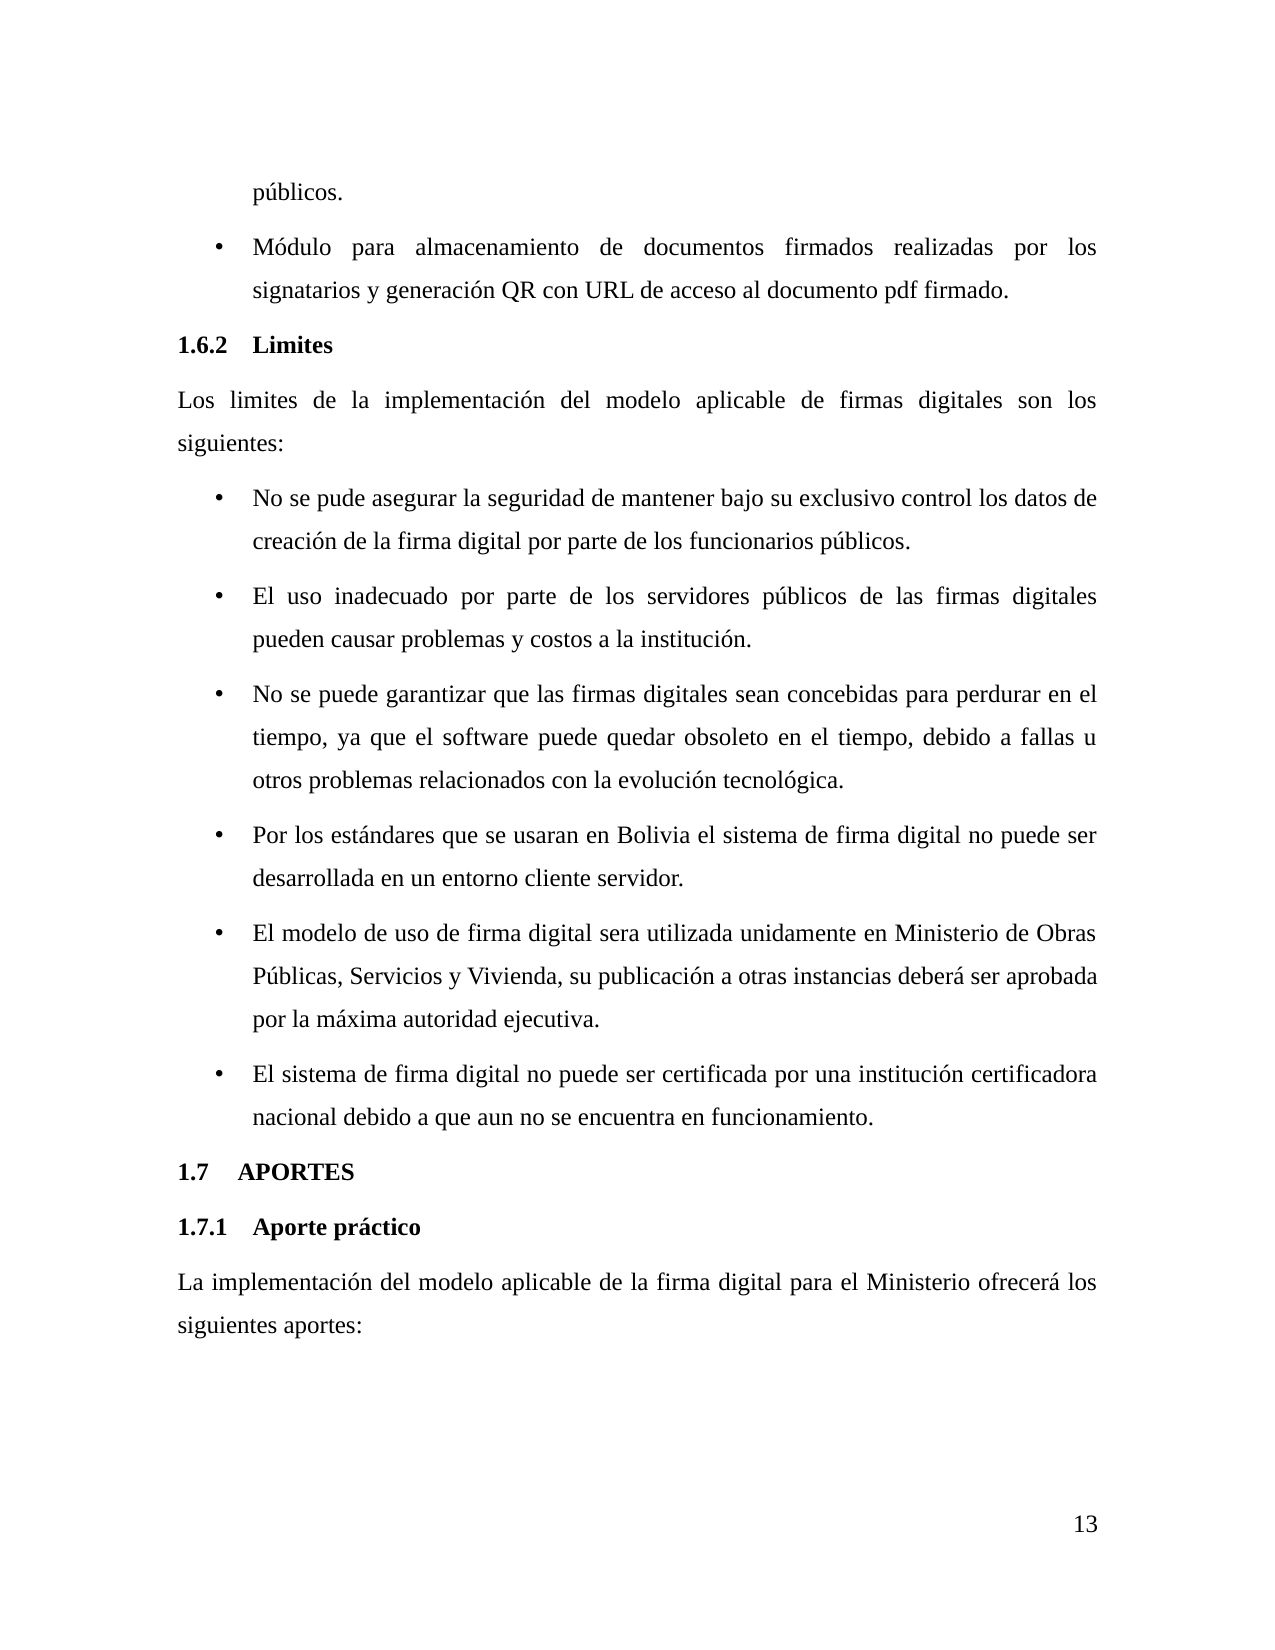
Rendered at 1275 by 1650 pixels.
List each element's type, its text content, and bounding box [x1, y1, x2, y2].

list No se pude asegurar la seguridad de mantener bajo su exclusivo control los datos de creación de la firma digital por parte de los funcionarios públicos. [215, 483, 1098, 555]
list El sistema de firma digital no puede ser certificada por una institución certificadora nacional debido a que aun no se encuentra en funcionamiento. [215, 1059, 1098, 1131]
subtitle APORTES [177, 1157, 1098, 1186]
list públicos. [215, 177, 1098, 206]
subtitle Aporte práctico [177, 1212, 1098, 1241]
text Los limites de la implementación del modelo aplicable de firmas digitales son los siguientes: [177, 385, 1098, 457]
text La implementación del modelo aplicable de la firma digital para el Ministerio ofrecerá los siguientes aportes: [177, 1267, 1098, 1339]
list Por los estándares que se usaran en Bolivia el sistema de firma digital no puede ser desarrollada en un entorno cliente servidor. [215, 820, 1098, 892]
list El modelo de uso de firma digital sera utilizada unidamente en Ministerio de Obras Públicas, Servicios y Vivienda, su publicación a otras instancias deberá ser aprobada por la máxima autoridad ejecutiva. [215, 918, 1098, 1033]
list El uso inadecuado por parte de los servidores públicos de las firmas digitales pueden causar problemas y costos a la institución. [215, 581, 1098, 653]
subtitle Limites [177, 330, 1098, 359]
list Módulo para almacenamiento de documentos firmados realizadas por los signatarios y generación QR con URL de acceso al documento pdf firmado. [215, 232, 1098, 304]
list No se puede garantizar que las firmas digitales sean concebidas para perdurar en el tiempo, ya que el software puede quedar obsoleto en el tiempo, debido a fallas u otros problemas relacionados con la evolución tecnológica. [215, 679, 1098, 794]
